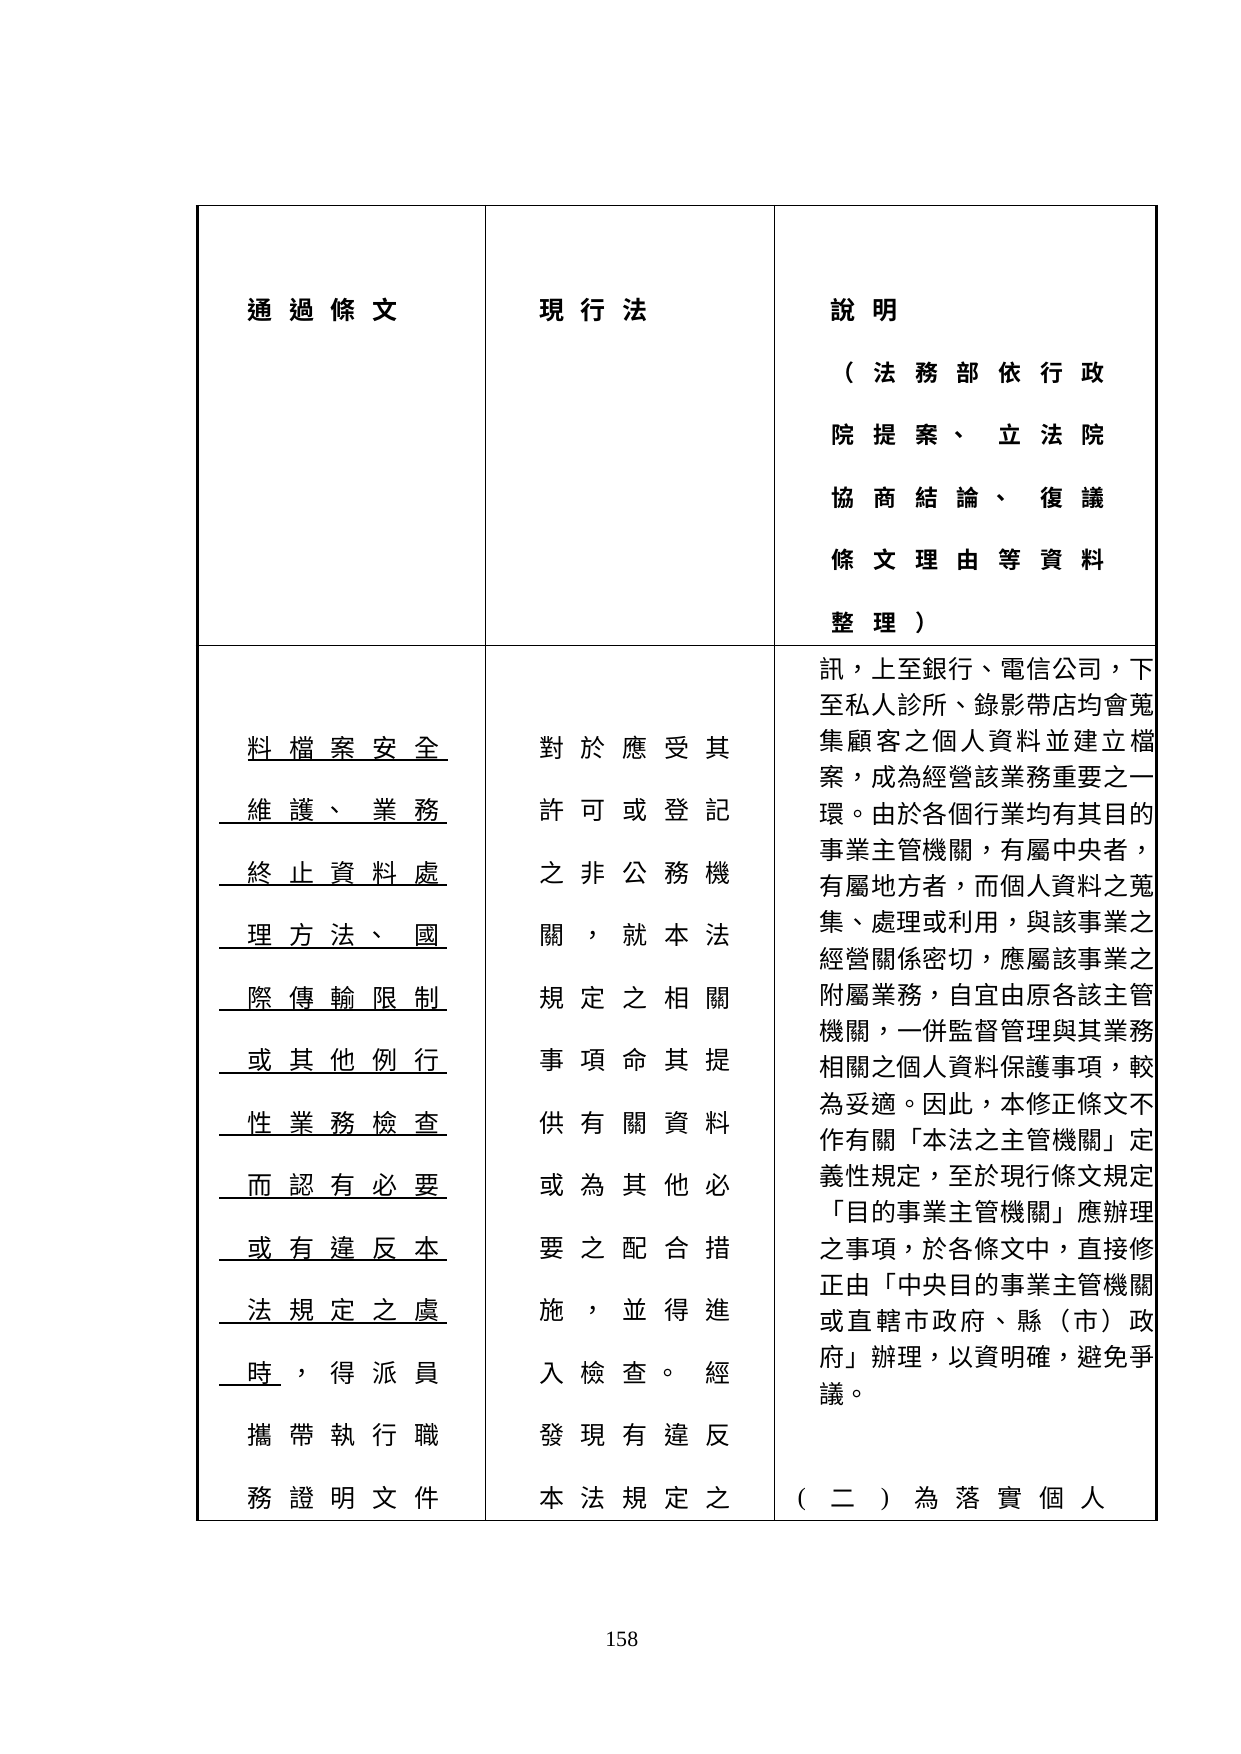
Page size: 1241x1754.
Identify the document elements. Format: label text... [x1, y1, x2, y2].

table_header 現行法 [486, 206, 774, 645]
table_header 說明 （法務部依行政院提案、立法院協商結論、復議條文理由等資料整理） [775, 206, 1155, 645]
table_header 通過條文 [199, 206, 485, 645]
table_cell 料檔案安全維護、業務終止資料處理方法、國際傳輸限制或其他例行性業務檢查而認有必要或有違反本法規定之虞時，得派員攜帶執行職務證明文件 [199, 646, 485, 1520]
table_cell 對於應受其許可或登記之非公務機關，就本法規定之相關事項命其提供有關資料或為其他必要之配合措施，並得進入檢查。經發現有違反本法規定之 [486, 646, 774, 1520]
table_cell 訊，上至銀行、電信公司，下至私人診所、錄影帶店均會蒐集顧客之個人資料並建立檔案，成為經營該業務重要之一環。由於各個行業均有其目的事業主管機關，有屬中央者，有屬地方者，而個人資料之蒐集、處理或利用，與該事業之經營關係密切，應屬該事業之附屬業務，自宜由原各該主管機關，一併監督管理與其業務相關之個人資料保護事項，較為妥適。因此，本修正條文不作有關「本法之主管機關」定義性規定，至於現行條文規定「目的事業主管機關」應辦理之事項，於各條文中，直接修正由「中央目的事業主管機關或直轄市政府、縣（市）政府」辦理，以資明確，避免爭議。 (二)為落實個人 [775, 646, 1155, 1520]
